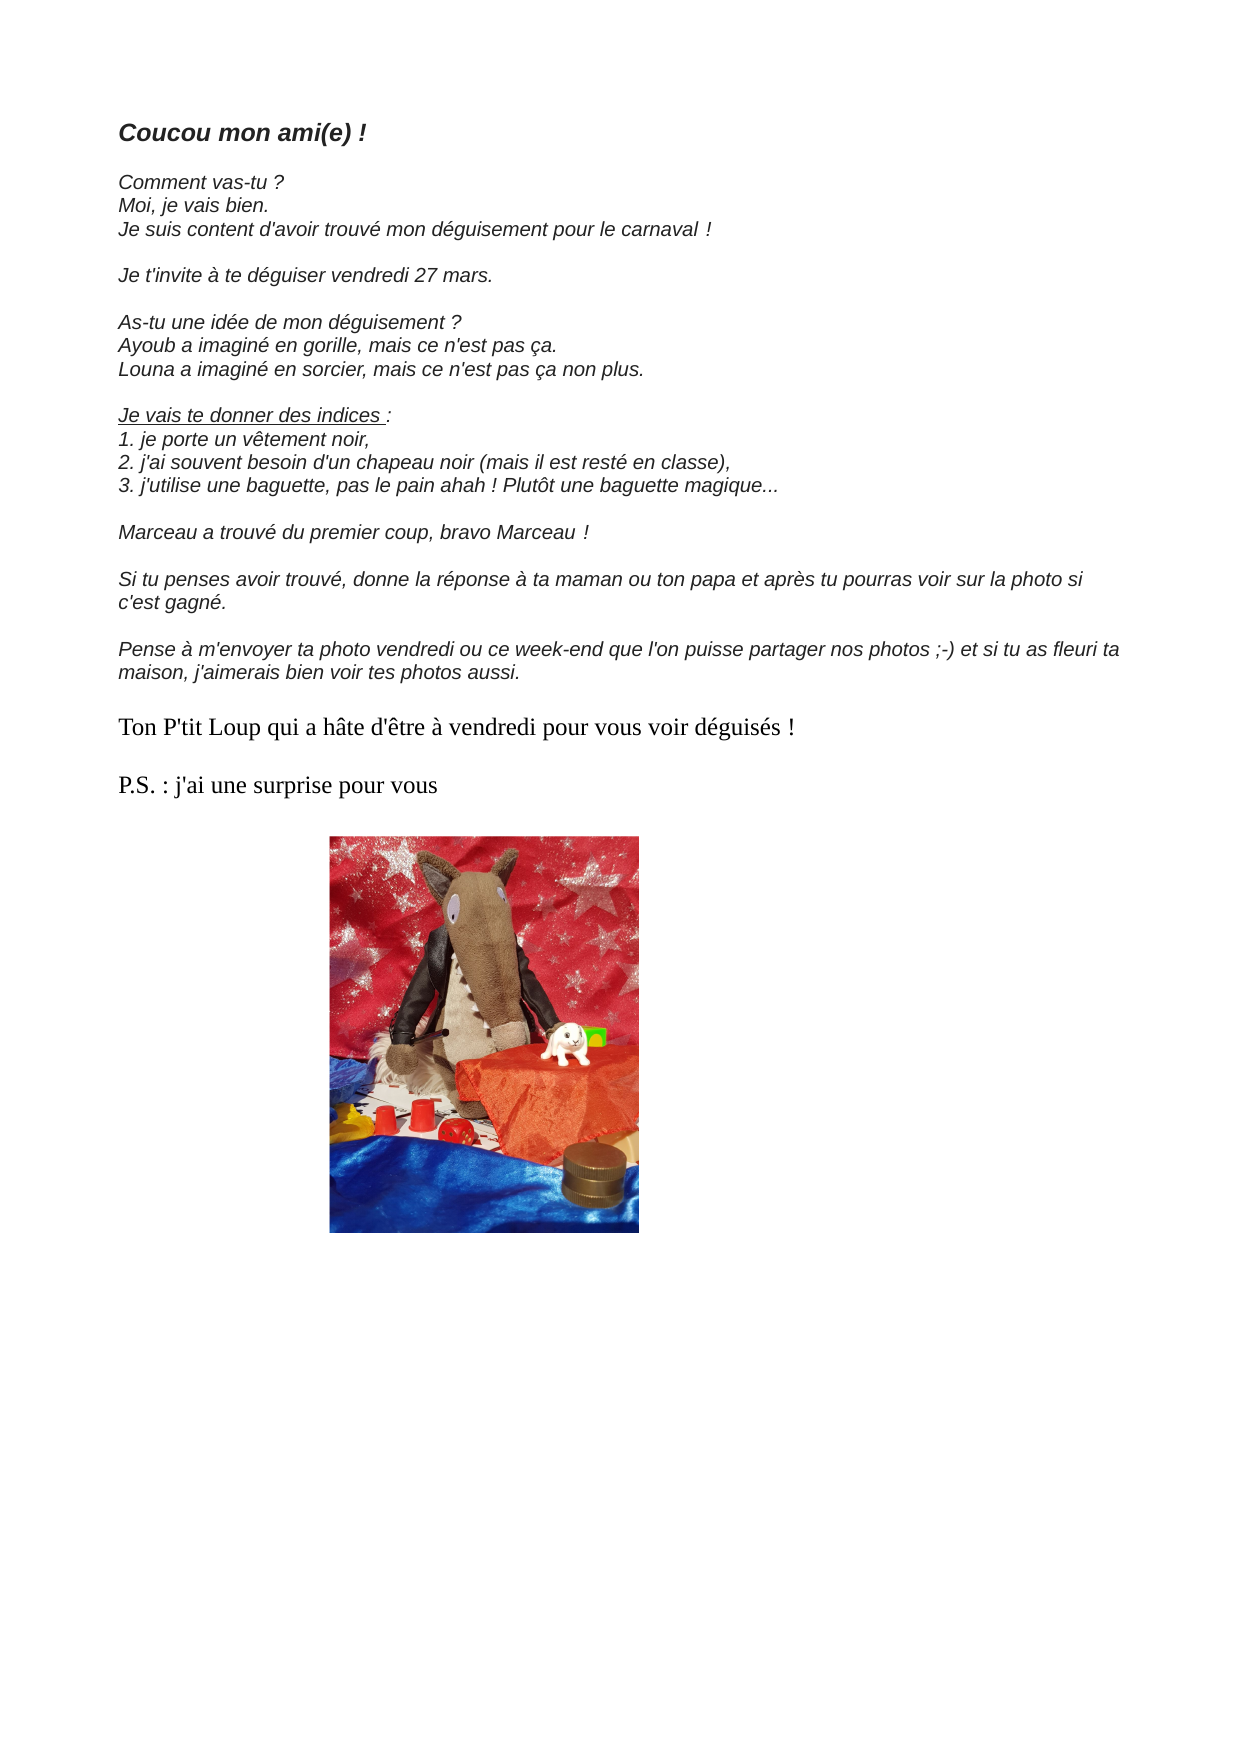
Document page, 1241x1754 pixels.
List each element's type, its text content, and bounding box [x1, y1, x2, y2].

text Louna a imaginé en sorcier, mais ce n'est pas ça non plus. [118, 357, 1122, 380]
text 2. j'ai souvent besoin d'un chapeau noir (mais il est resté en classe), [118, 450, 1122, 473]
text Coucou mon ami(e) ! [118, 118, 1122, 147]
text Ayoub a imaginé en gorille, mais ce n'est pas ça. [118, 333, 1122, 357]
text Je suis content d'avoir trouvé mon déguisement pour le carnaval ! [118, 217, 1122, 240]
list 3. j'utilise une baguette, pas le pain ahah ! Plutôt une baguette magique... [118, 473, 1122, 497]
text Moi, je vais bien. [118, 193, 1122, 217]
text Ton P'tit Loup qui a hâte d'être à vendredi pour vous voir déguisés ! [118, 712, 1122, 741]
text 1. je porte un vêtement noir, [118, 427, 1122, 450]
text P.S. : j'ai une surprise pour vous [118, 770, 1122, 798]
text Comment vas-tu ? [118, 170, 1122, 193]
text Si tu penses avoir trouvé, donne la réponse à ta maman ou ton papa et après tu pourras voir sur la photo si c'est gagné. [118, 567, 1122, 613]
text As-tu une idée de mon déguisement ? [118, 310, 1122, 333]
text Pense à m'envoyer ta photo vendredi ou ce week-end que l'on puisse partager nos photos ;-) et si tu as fleuri ta maison, j'aimerais bien voir tes photos aussi. [118, 637, 1122, 683]
text Je vais te donner des indices : [118, 403, 1122, 427]
picture [330, 837, 639, 1232]
text Marceau a trouvé du premier coup, bravo Marceau ! [118, 520, 1122, 543]
text Je t'invite à te déguiser vendredi 27 mars. [118, 263, 1122, 287]
